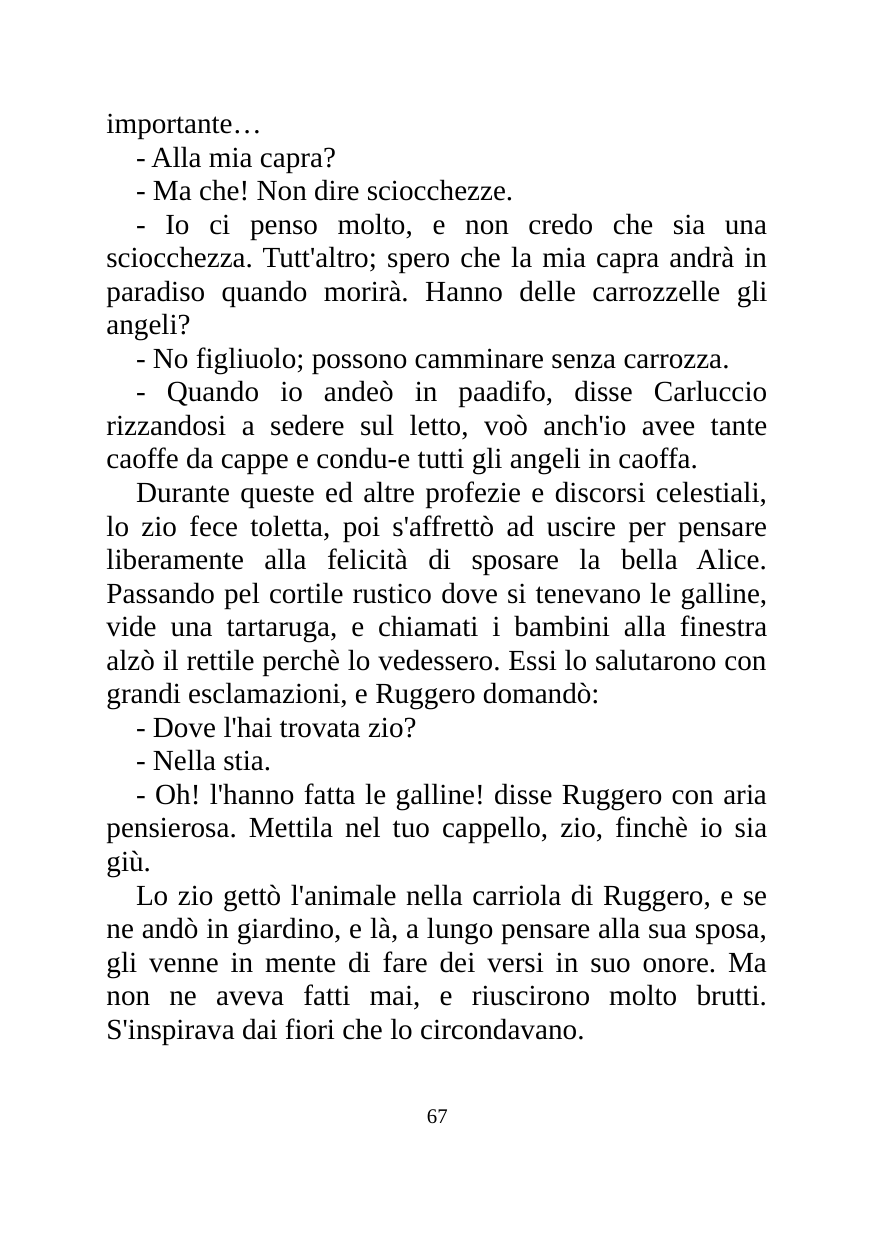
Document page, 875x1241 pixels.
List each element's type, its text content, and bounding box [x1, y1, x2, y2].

text - Dove l'hai trovata zio? [106, 710, 768, 743]
text - Io ci penso molto, e non credo che sia una sciocchezza. Tutt'altro; spero che la mia capra andrà in paradiso quando morirà. Hanno delle carrozzelle gli angeli? [106, 207, 768, 341]
text - Quando io andeò in paadifo, disse Carluccio rizzandosi a sedere sul letto, voò anch'io avee tante caoffe da cappe e condu-e tutti gli angeli in caoffa. [106, 374, 768, 475]
text Durante queste ed altre profezie e discorsi celestiali, lo zio fece toletta, poi s'affrettò ad uscire per pensare liberamente alla felicità di sposare la bella Alice. Passando pel cortile rustico dove si tenevano le galline, vide una tartaruga, e chiamati i bambini alla finestra alzò il rettile perchè lo vedessero. Essi lo salutarono con grandi esclamazioni, e Ruggero domandò: [106, 475, 768, 710]
text - Oh! l'hanno fatta le galline! disse Ruggero con aria pensierosa. Mettila nel tuo cappello, zio, finchè io sia giù. [106, 777, 768, 878]
text Lo zio gettò l'animale nella carriola di Ruggero, e se ne andò in giardino, e là, a lungo pensare alla sua sposa, gli venne in mente di fare dei versi in suo onore. Ma non ne aveva fatti mai, e riuscirono molto brutti. S'inspirava dai fiori che lo circondavano. [106, 878, 768, 1045]
text importante… [106, 106, 768, 140]
text - Alla mia capra? [106, 140, 768, 173]
text - No figliuolo; possono camminare senza carrozza. [106, 341, 768, 374]
text - Ma che! Non dire sciocchezze. [106, 173, 768, 207]
text - Nella stia. [106, 743, 768, 777]
